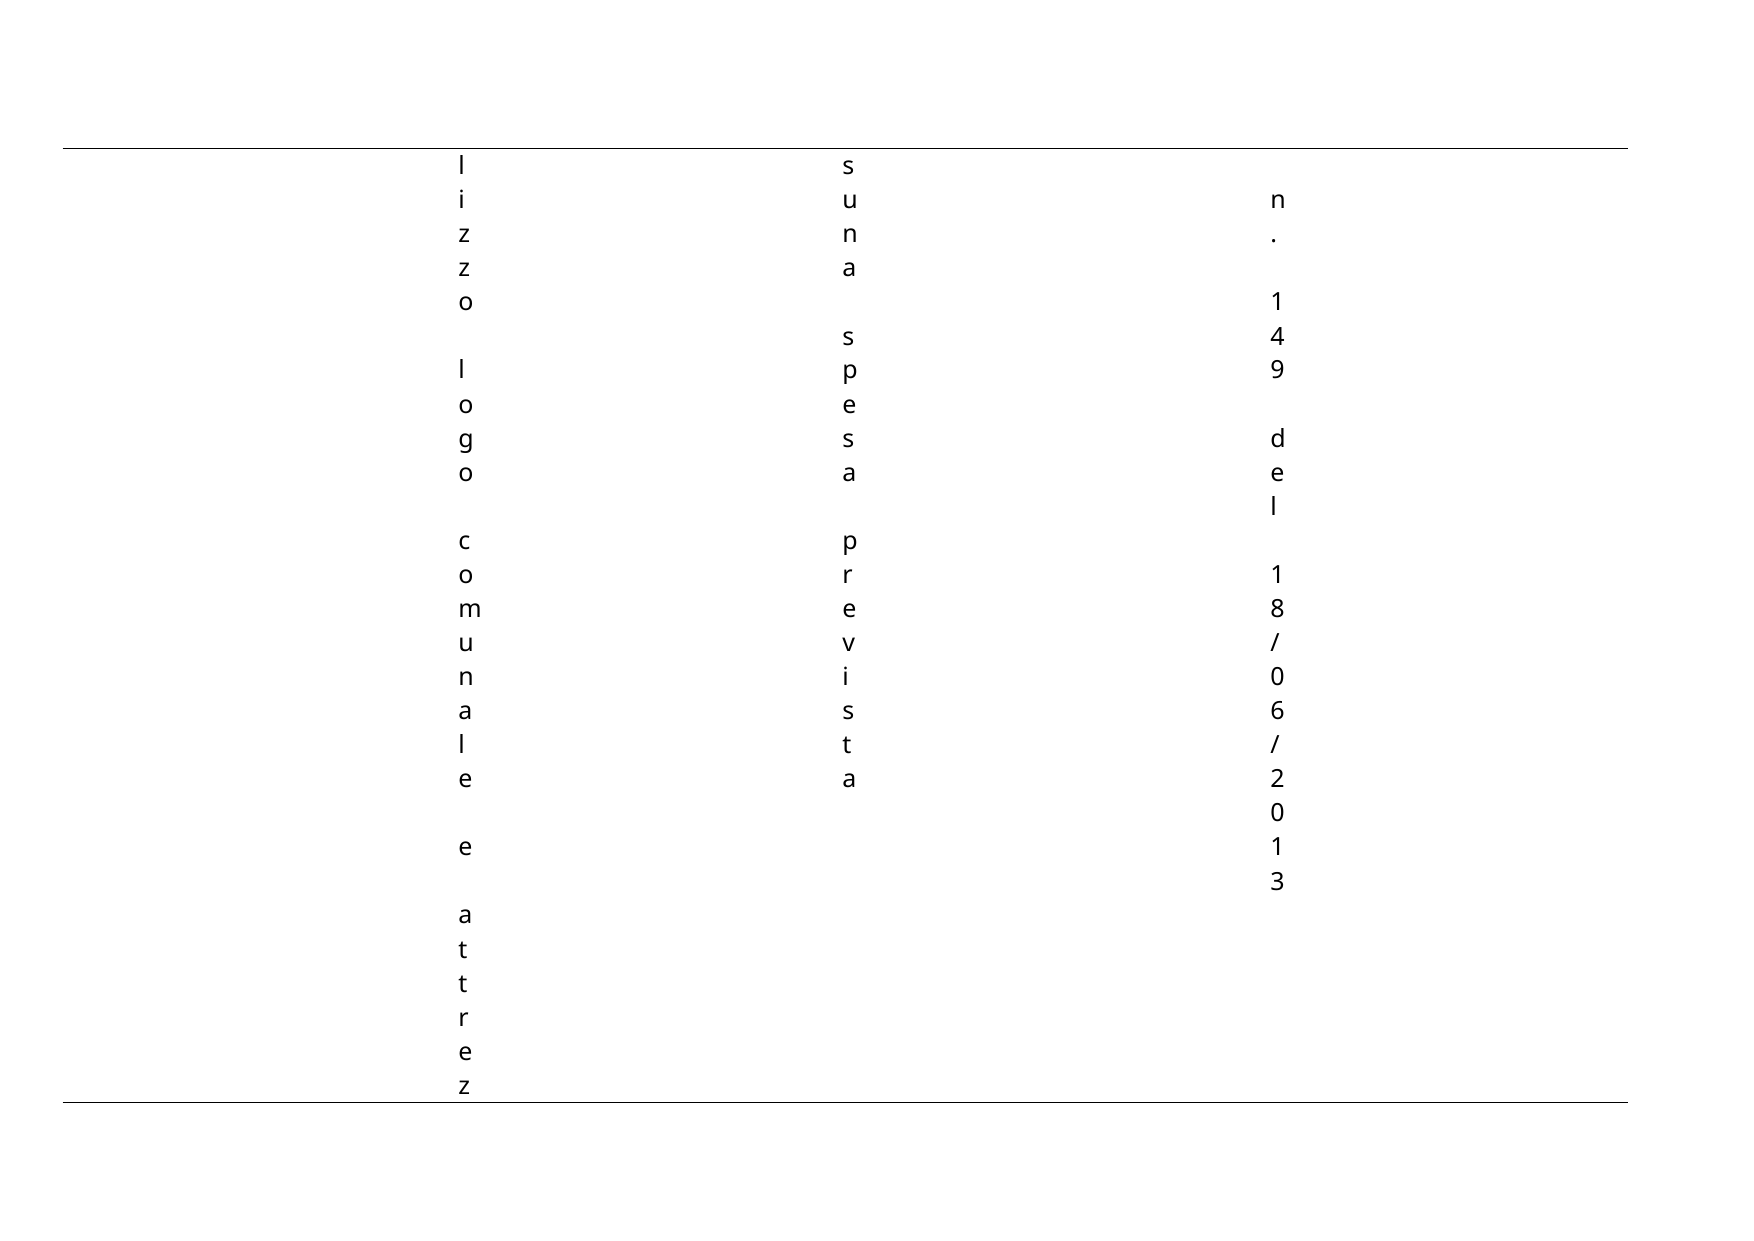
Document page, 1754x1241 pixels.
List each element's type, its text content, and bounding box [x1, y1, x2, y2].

table_cell suna spesa prevista [831, 149, 1259, 1102]
table_cell lizzo logo comunale e attrez [447, 149, 831, 1102]
table_cell n. 149 del 18/06/2013 [1259, 149, 1628, 1102]
table_cell [63, 149, 447, 1102]
